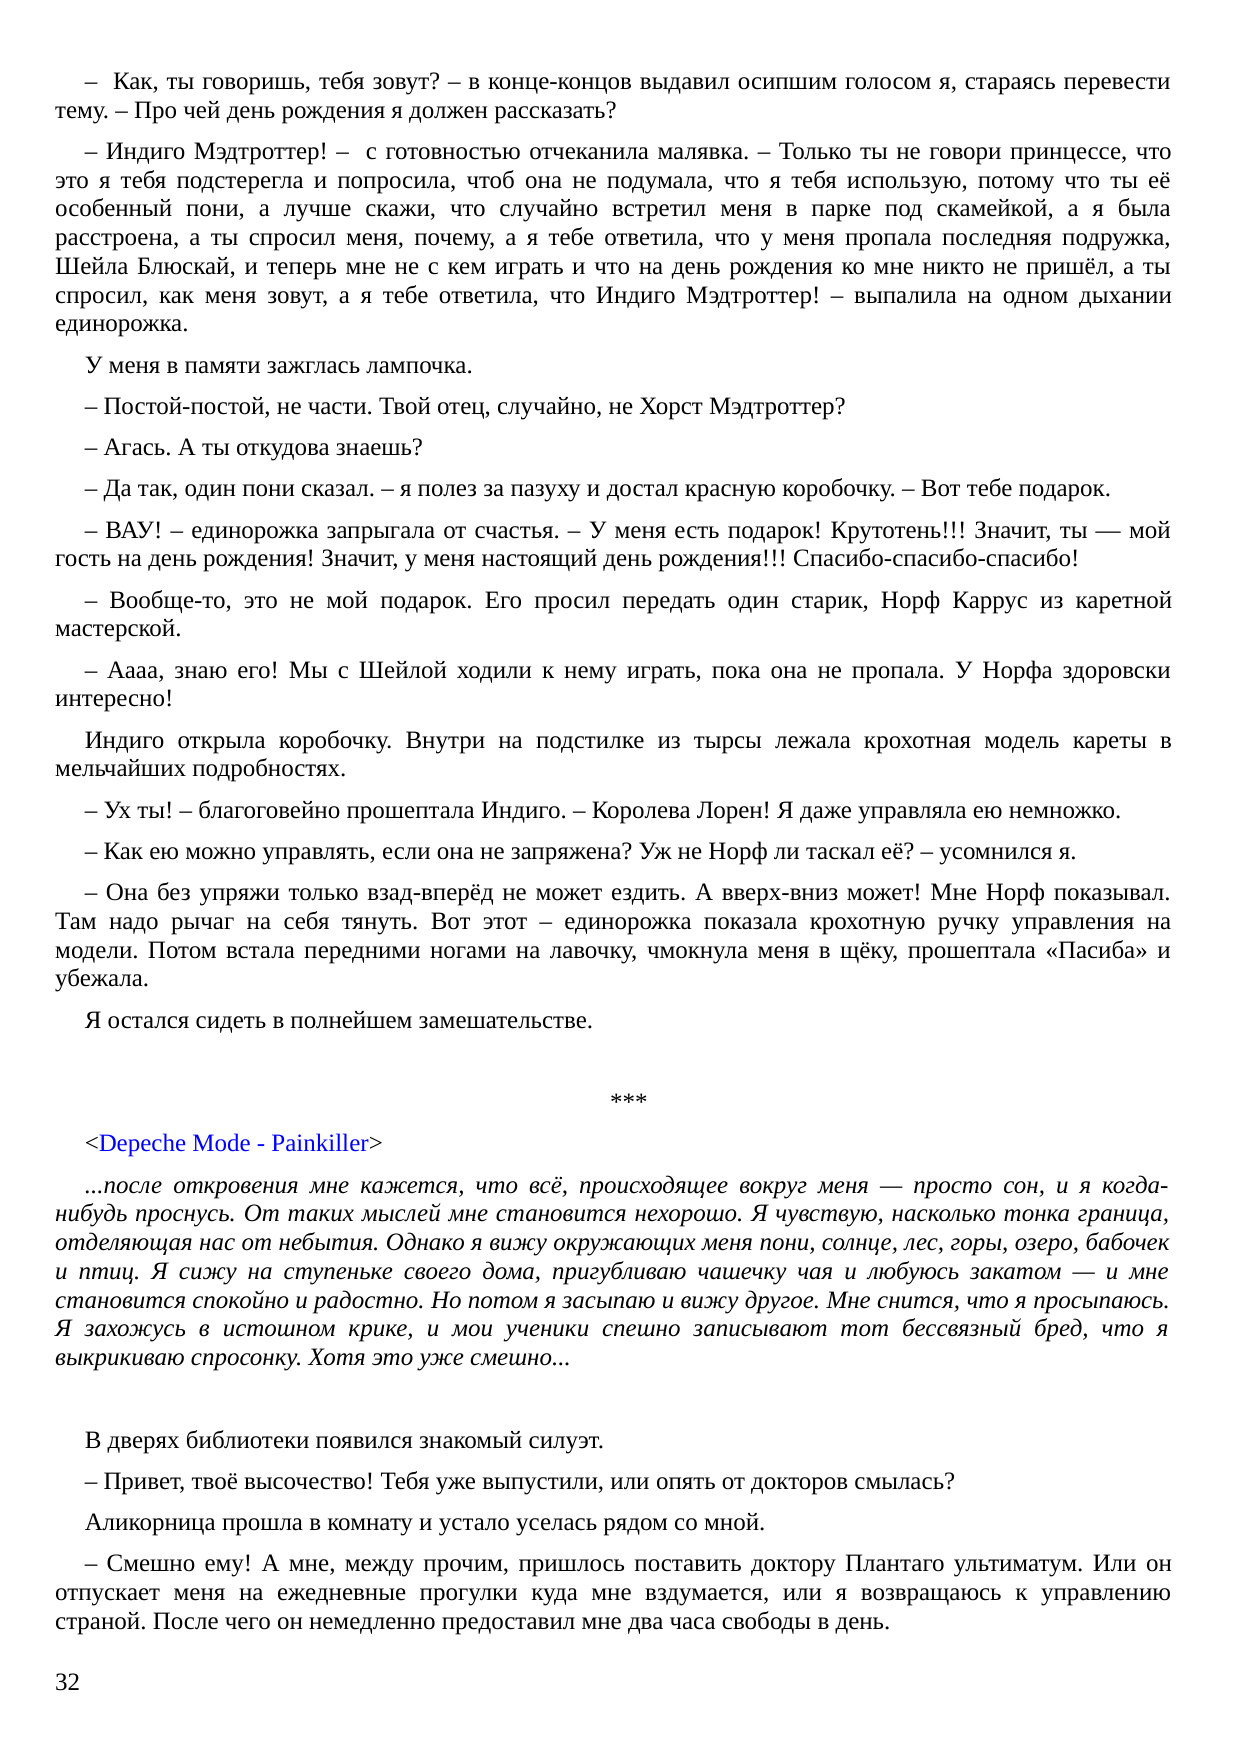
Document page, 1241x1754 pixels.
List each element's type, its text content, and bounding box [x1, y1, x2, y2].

text – Привет, твоё высочество! Тебя уже выпустили, или опять от докторов смылась? [55, 1466, 1173, 1495]
text Я остался сидеть в полнейшем замешательстве. [55, 1005, 1173, 1033]
text Аликорница прошла в комнату и устало уселась рядом со мной. [55, 1507, 1173, 1536]
text ...после откровения мне кажется, что всё, происходящее вокруг меня — просто сон, и я когда-нибудь проснусь. От таких мыслей мне становится нехорошо. Я чувствую, насколько тонка граница, отделяющая нас от небытия. Однако я вижу окружающих меня пони, солнце, лес, горы, озеро, бабочек и птиц. Я сижу на ступеньке своего дома, пригубливаю чашечку чая и любуюсь закатом — и мне становится спокойно и радостно. Но потом я засыпаю и вижу другое. Мне снится, что я просыпаюсь. Я захожусь в истошном крике, и мои ученики спешно записывают тот бессвязный бред, что я выкрикиваю спросонку. Хотя это уже смешно... [55, 1170, 1173, 1371]
text – Ух ты! – благоговейно прошептала Индиго. – Королева Лорен! Я даже управляла ею немножко. [55, 795, 1173, 823]
text Индиго открыла коробочку. Внутри на подстилке из тырсы лежала крохотная модель кареты в мельчайших подробностях. [55, 725, 1173, 782]
text – Вообще-то, это не мой подарок. Его просил передать один старик, Норф Каррус из каретной мастерской. [55, 585, 1173, 642]
text – ВАУ! – единорожка запрыгала от счастья. – У меня есть подарок! Крутотень!!! Значит, ты — мой гость на день рождения! Значит, у меня настоящий день рождения!!! Спасибо-спасибо-спасибо! [55, 515, 1173, 572]
text – Постой-постой, не части. Твой отец, случайно, не Хорст Мэдтроттер? [55, 391, 1173, 420]
text – Да так, один пони сказал. – я полез за пазуху и достал красную коробочку. – Вот тебе подарок. [55, 473, 1173, 502]
text У меня в памяти зажглась лампочка. [55, 350, 1173, 378]
text <Depeche Mode - Painkiller> [55, 1128, 1173, 1157]
text – Как, ты говоришь, тебя зовут? – в конце-концов выдавил осипшим голосом я, стараясь перевести тему. – Про чей день рождения я должен рассказать? [55, 66, 1173, 123]
text В дверях библиотеки появился знакомый силуэт. [55, 1425, 1173, 1453]
text – Как ею можно управлять, если она не запряжена? Уж не Норф ли таскал её? – усомнился я. [55, 836, 1173, 865]
text – Индиго Мэдтроттер! – с готовностью отчеканила малявка. – Только ты не говори принцессе, что это я тебя подстерегла и попросила, чтоб она не подумала, что я тебя использую, потому что ты её особенный пони, а лучше скажи, что случайно встретил меня в парке под скамейкой, а я была расстроена, а ты спросил меня, почему, а я тебе ответила, что у меня пропала последняя подружка, Шейла Блюскай, и теперь мне не с кем играть и что на день рождения ко мне никто не пришёл, а ты спросил, как меня зовут, а я тебе ответила, что Индиго Мэдтроттер! – выпалила на одном дыхании единорожка. [55, 136, 1173, 337]
text *** [55, 1087, 1173, 1116]
text – Агась. А ты откудова знаешь? [55, 432, 1173, 461]
text – Cмешно ему! А мне, между прочим, пришлось поставить доктору Плантаго ультиматум. Или он отпускает меня на ежедневные прогулки куда мне вздумается, или я возвращаюсь к управлению страной. После чего он немедленно предоставил мне два часа свободы в день. [55, 1548, 1173, 1635]
text – Она без упряжи только взад-вперёд не может ездить. А вверх-вниз может! Мне Норф показывал. Там надо рычаг на себя тянуть. Вот этот – единорожка показала крохотную ручку управления на модели. Потом встала передними ногами на лавочку, чмокнула меня в щёку, прошептала «Пасиба» и убежала. [55, 877, 1173, 992]
text – Аааа, знаю его! Мы с Шейлой ходили к нему играть, пока она не пропала. У Норфа здоровски интересно! [55, 655, 1173, 712]
